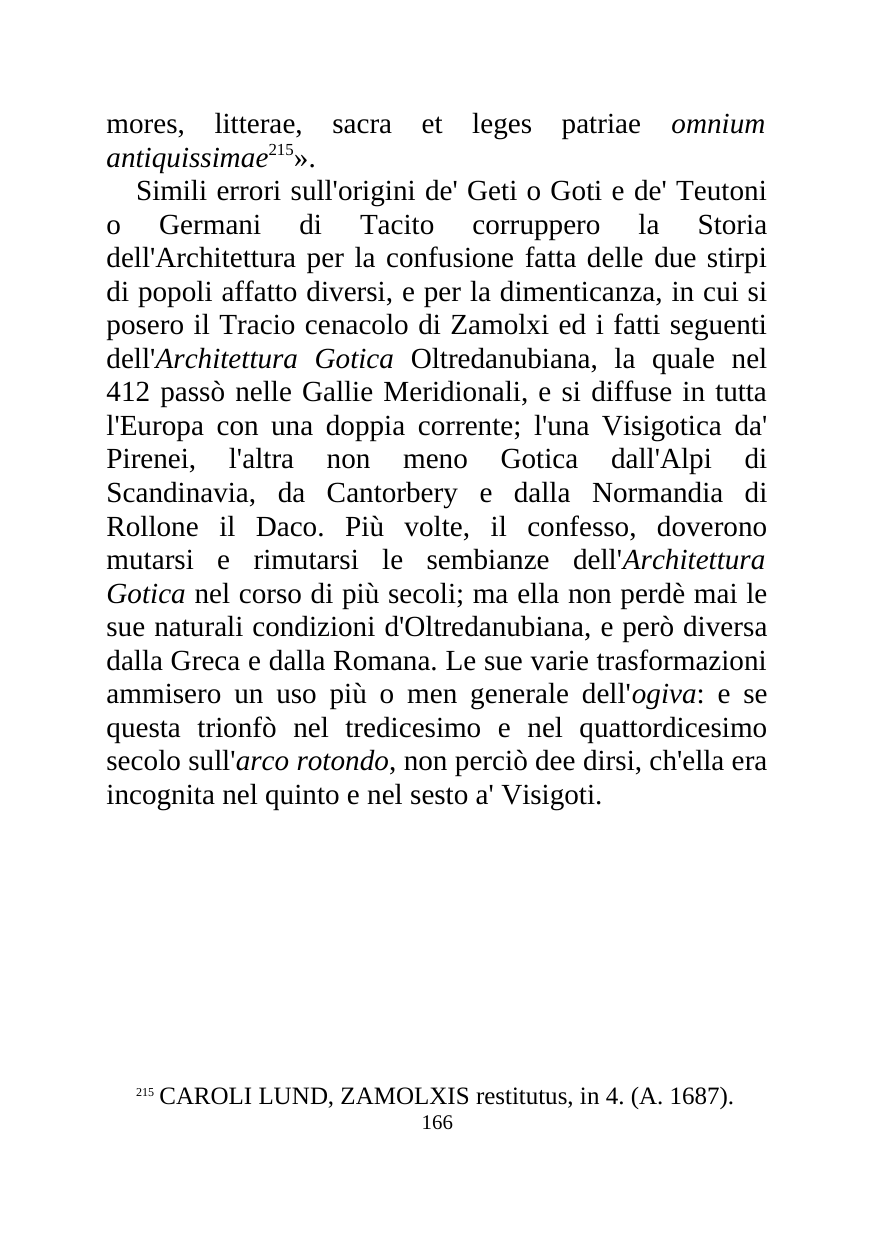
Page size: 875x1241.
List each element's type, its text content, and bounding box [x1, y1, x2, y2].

text mores, litterae, sacra et leges patriae omnium antiquissimae». [106, 106, 768, 173]
text CAROLI LUND, ZAMOLXIS restitutus, in 4. (A. 1687). [106, 1081, 768, 1110]
text Simili errori sull'origini de' Geti o Goti e de' Teutoni o Germani di Tacito corruppero la Storia dell'Architettura per la confusione fatta delle due stirpi di popoli affatto diversi, e per la dimenticanza, in cui si posero il Tracio cenacolo di Zamolxi ed i fatti seguenti dell'Architettura Gotica Oltredanubiana, la quale nel 412 passò nelle Gallie Meridionali, e si diffuse in tutta l'Europa con una doppia corrente; l'una Visigotica da' Pirenei, l'altra non meno Gotica dall'Alpi di Scandinavia, da Cantorbery e dalla Normandia di Rollone il Daco. Più volte, il confesso, doverono mutarsi e rimutarsi le sembianze dell'Architettura Gotica nel corso di più secoli; ma ella non perdè mai le sue naturali condizioni d'Oltredanubiana, e però diversa dalla Greca e dalla Romana. Le sue varie trasformazioni ammisero un uso più o men generale dell'ogiva: e se questa trionfò nel tredicesimo e nel quattordicesimo secolo sull'arco rotondo, non perciò dee dirsi, ch'ella era incognita nel quinto e nel sesto a' Visigoti. [106, 173, 768, 811]
